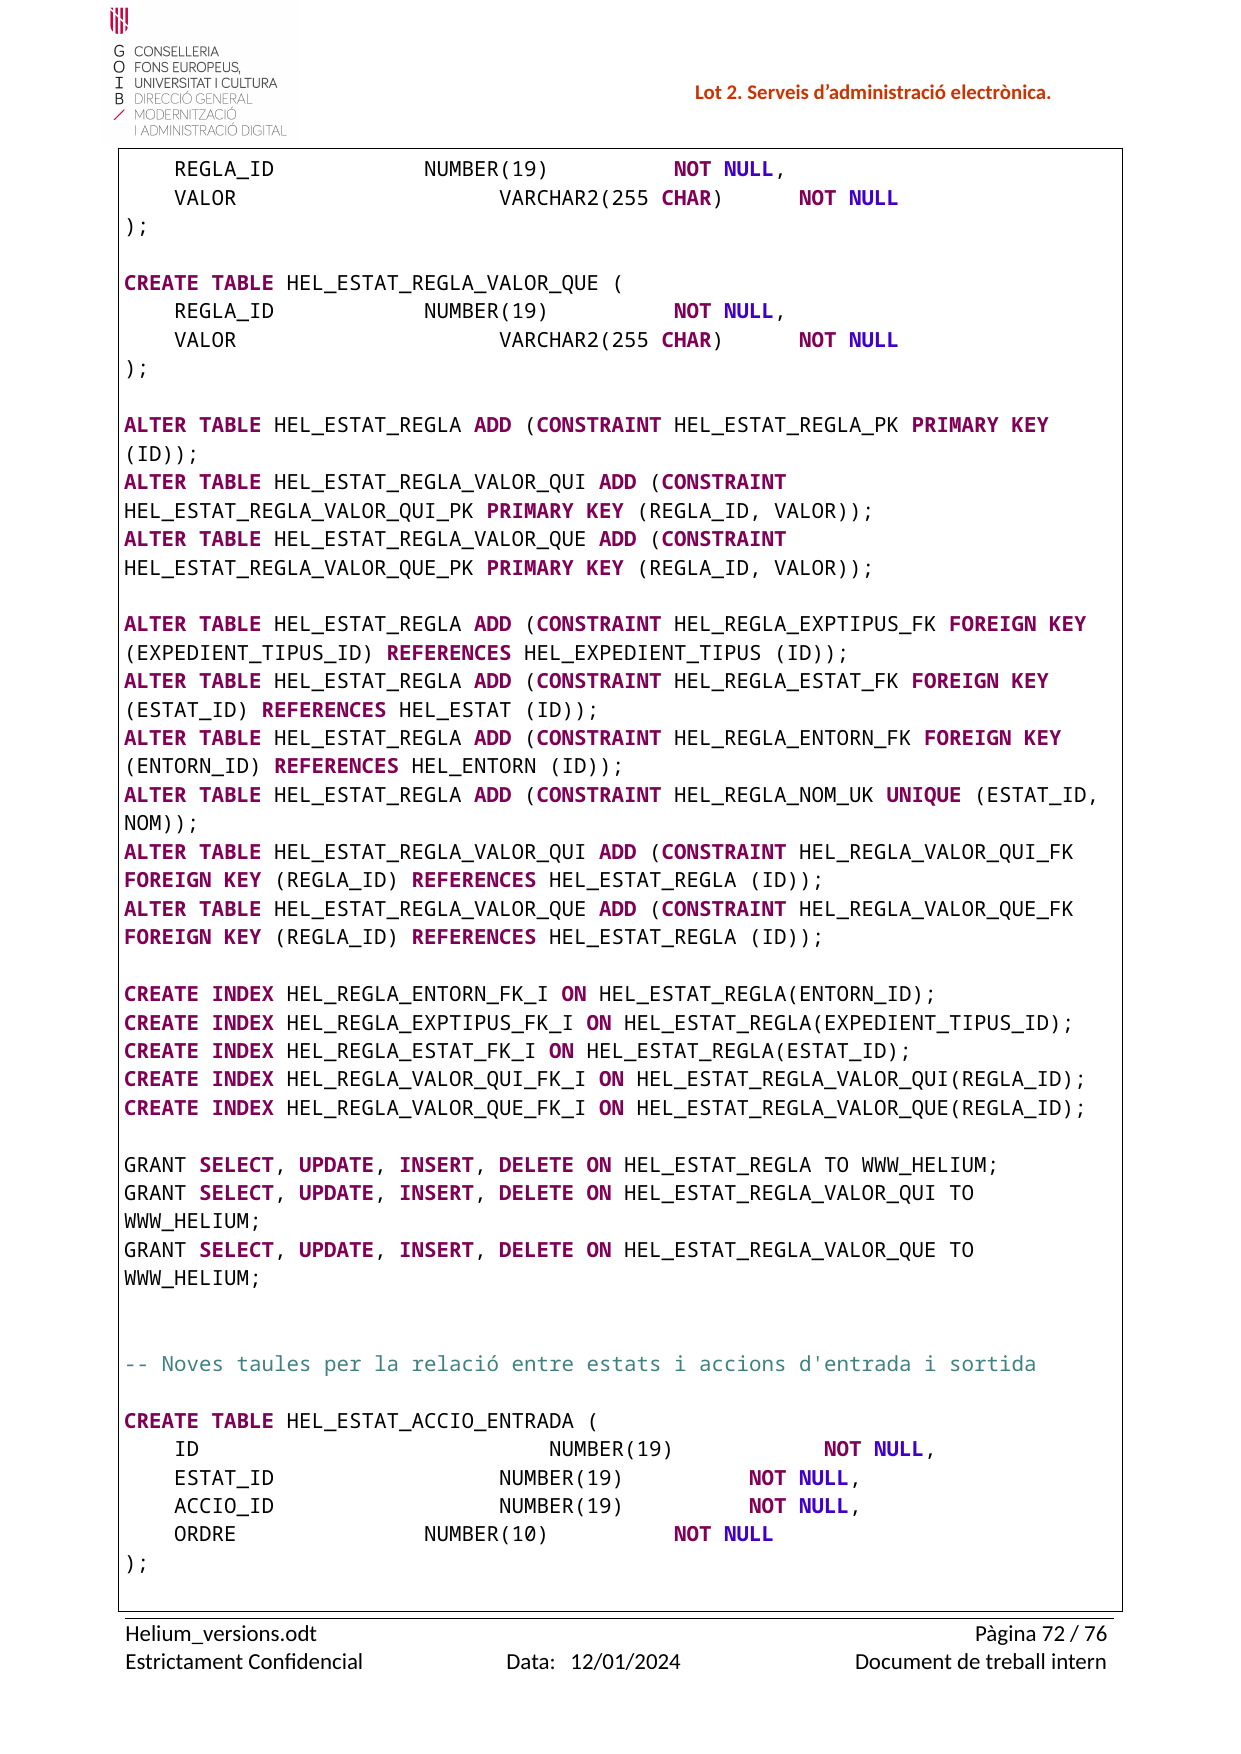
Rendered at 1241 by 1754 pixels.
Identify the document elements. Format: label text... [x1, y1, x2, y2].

table_header REGLA_ID NUMBER(19) NOT NULL, VALOR VARCHAR2(255 CHAR) NOT NULL ); CREATE TABLE HEL_ESTAT_REGLA_VALOR_QUE ( REGLA_ID NUMBER(19) NOT NULL, VALOR VARCHAR2(255 CHAR) NOT NULL ); ALTER TABLE HEL_ESTAT_REGLA ADD (CONSTRAINT HEL_ESTAT_REGLA_PK PRIMARY KEY (ID)); ALTER TABLE HEL_ESTAT_REGLA_VALOR_QUI ADD (CONSTRAINT HEL_ESTAT_REGLA_VALOR_QUI_PK PRIMARY KEY (REGLA_ID, VALOR)); ALTER TABLE HEL_ESTAT_REGLA_VALOR_QUE ADD (CONSTRAINT HEL_ESTAT_REGLA_VALOR_QUE_PK PRIMARY KEY (REGLA_ID, VALOR)); ALTER TABLE HEL_ESTAT_REGLA ADD (CONSTRAINT HEL_REGLA_EXPTIPUS_FK FOREIGN KEY (EXPEDIENT_TIPUS_ID) REFERENCES HEL_EXPEDIENT_TIPUS (ID)); ALTER TABLE HEL_ESTAT_REGLA ADD (CONSTRAINT HEL_REGLA_ESTAT_FK FOREIGN KEY (ESTAT_ID) REFERENCES HEL_ESTAT (ID)); ALTER TABLE HEL_ESTAT_REGLA ADD (CONSTRAINT HEL_REGLA_ENTORN_FK FOREIGN KEY (ENTORN_ID) REFERENCES HEL_ENTORN (ID)); ALTER TABLE HEL_ESTAT_REGLA ADD (CONSTRAINT HEL_REGLA_NOM_UK UNIQUE (ESTAT_ID, NOM)); ALTER TABLE HEL_ESTAT_REGLA_VALOR_QUI ADD (CONSTRAINT HEL_REGLA_VALOR_QUI_FK FOREIGN KEY (REGLA_ID) REFERENCES HEL_ESTAT_REGLA (ID)); ALTER TABLE HEL_ESTAT_REGLA_VALOR_QUE ADD (CONSTRAINT HEL_REGLA_VALOR_QUE_FK FOREIGN KEY (REGLA_ID) REFERENCES HEL_ESTAT_REGLA (ID)); CREATE INDEX HEL_REGLA_ENTORN_FK_I ON HEL_ESTAT_REGLA(ENTORN_ID); CREATE INDEX HEL_REGLA_EXPTIPUS_FK_I ON HEL_ESTAT_REGLA(EXPEDIENT_TIPUS_ID); CREATE INDEX HEL_REGLA_ESTAT_FK_I ON HEL_ESTAT_REGLA(ESTAT_ID); CREATE INDEX HEL_REGLA_VALOR_QUI_FK_I ON HEL_ESTAT_REGLA_VALOR_QUI(REGLA_ID); CREATE INDEX HEL_REGLA_VALOR_QUE_FK_I ON HEL_ESTAT_REGLA_VALOR_QUE(REGLA_ID); GRANT SELECT, UPDATE, INSERT, DELETE ON HEL_ESTAT_REGLA TO WWW_HELIUM; GRANT SELECT, UPDATE, INSERT, DELETE ON HEL_ESTAT_REGLA_VALOR_QUI TO WWW_HELIUM; GRANT SELECT, UPDATE, INSERT, DELETE ON HEL_ESTAT_REGLA_VALOR_QUE TO WWW_HELIUM; -- Noves taules per la relació entre estats i accions d'entrada i sortida CREATE TABLE HEL_ESTAT_ACCIO_ENTRADA ( ID NUMBER(19) NOT NULL, ESTAT_ID NUMBER(19) NOT NULL, ACCIO_ID NUMBER(19) NOT NULL, ORDRE NUMBER(10) NOT NULL ); [119, 149, 1122, 1611]
picture [100, 0, 297, 144]
